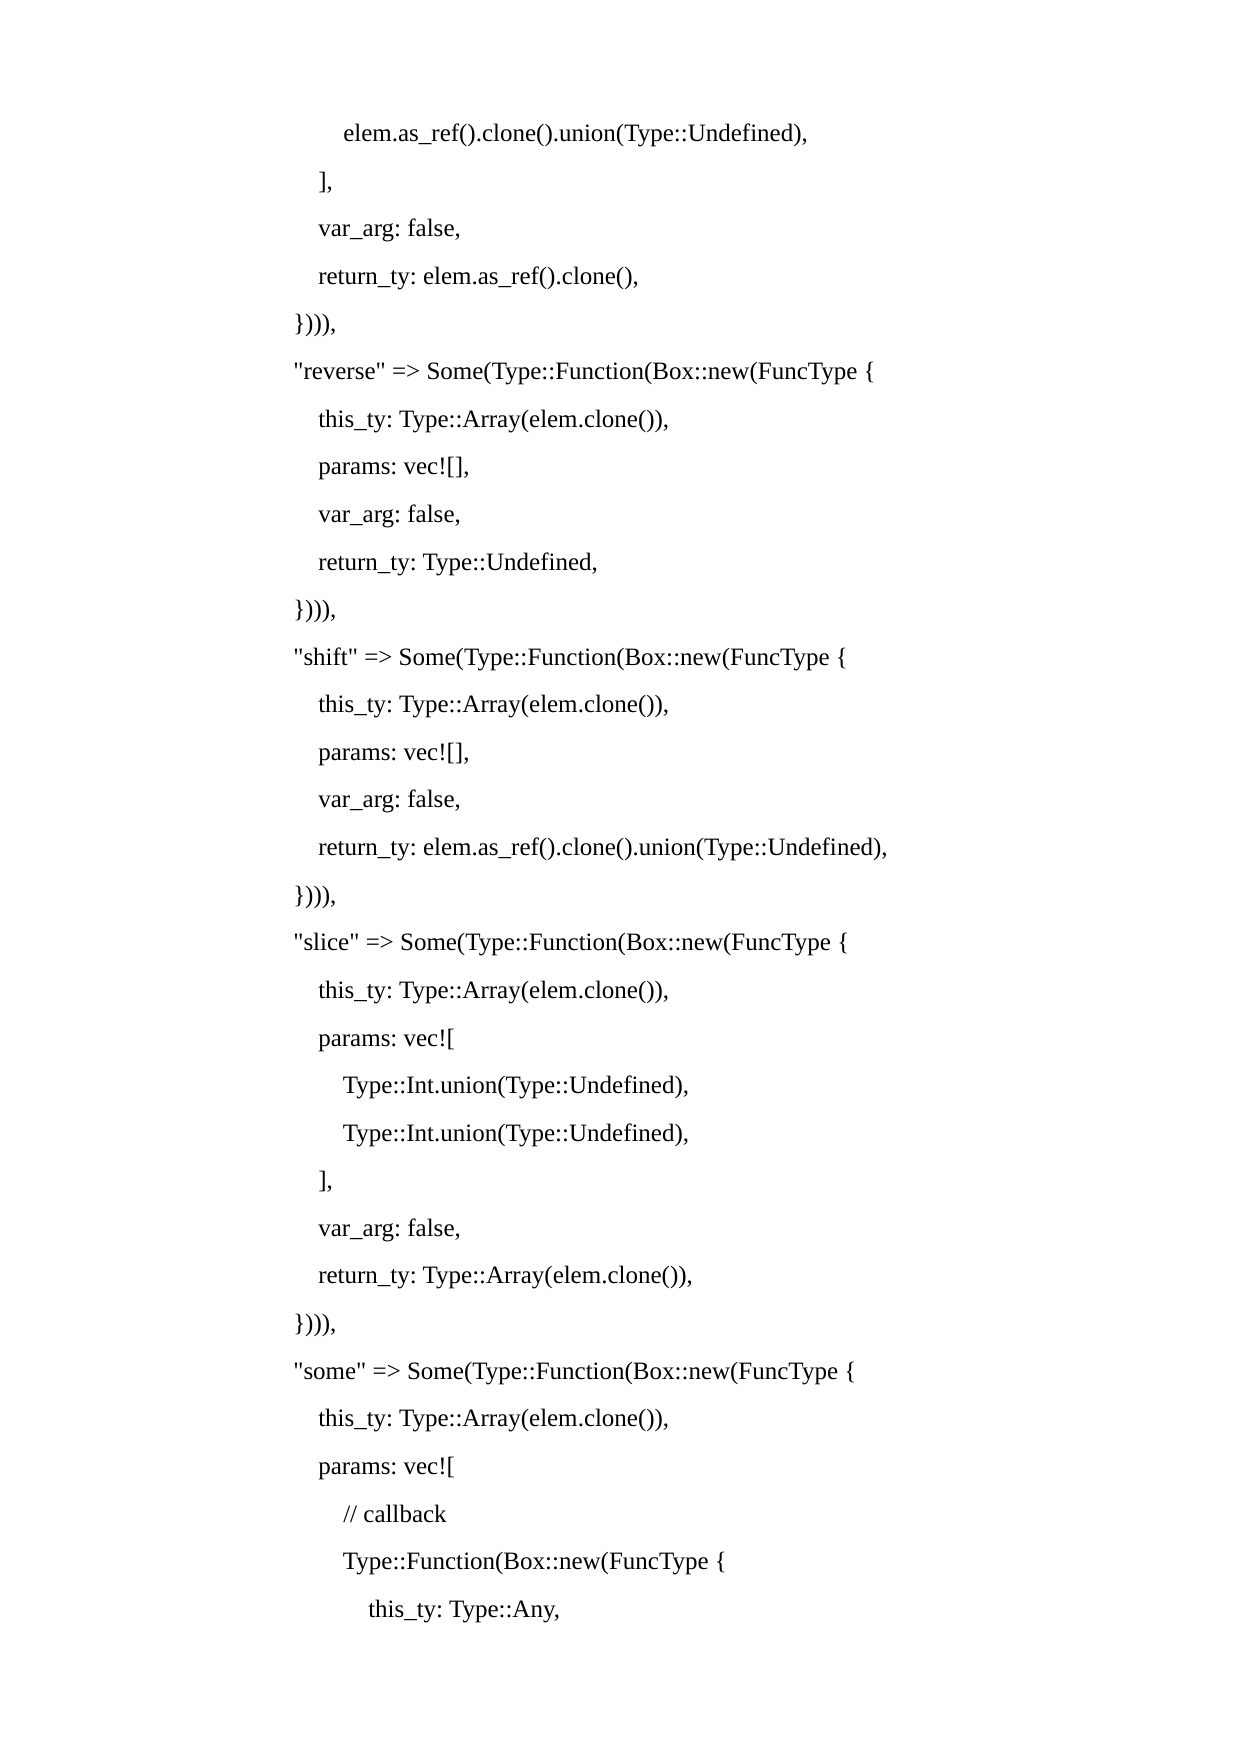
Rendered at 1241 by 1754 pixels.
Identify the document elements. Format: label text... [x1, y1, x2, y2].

text params: vec![], [118, 737, 1122, 766]
text params: vec![], [118, 451, 1122, 480]
text return_ty: Type::Undefined, [118, 547, 1122, 575]
text params: vec![ [118, 1023, 1122, 1051]
text this_ty: Type::Array(elem.clone()), [118, 689, 1122, 718]
text var_arg: false, [118, 499, 1122, 528]
text this_ty: Type::Array(elem.clone()), [118, 975, 1122, 1004]
text Type::Int.union(Type::Undefined), [118, 1070, 1122, 1099]
text }))), [118, 594, 1122, 623]
text ], [118, 1165, 1122, 1194]
text ], [118, 166, 1122, 194]
text }))), [118, 1308, 1122, 1337]
text params: vec![ [118, 1451, 1122, 1480]
text "reverse" => Some(Type::Function(Box::new(FuncType { [118, 356, 1122, 385]
text var_arg: false, [118, 1213, 1122, 1242]
text elem.as_ref().clone().union(Type::Undefined), [118, 118, 1122, 147]
text var_arg: false, [118, 784, 1122, 813]
text this_ty: Type::Any, [118, 1594, 1122, 1623]
text this_ty: Type::Array(elem.clone()), [118, 1403, 1122, 1432]
text "slice" => Some(Type::Function(Box::new(FuncType { [118, 927, 1122, 956]
text }))), [118, 880, 1122, 908]
text return_ty: elem.as_ref().clone(), [118, 261, 1122, 290]
text this_ty: Type::Array(elem.clone()), [118, 404, 1122, 432]
text }))), [118, 308, 1122, 337]
text return_ty: Type::Array(elem.clone()), [118, 1261, 1122, 1289]
text var_arg: false, [118, 213, 1122, 242]
text // callback [118, 1499, 1122, 1527]
text return_ty: elem.as_ref().clone().union(Type::Undefined), [118, 832, 1122, 861]
text Type::Int.union(Type::Undefined), [118, 1118, 1122, 1147]
text "shift" => Some(Type::Function(Box::new(FuncType { [118, 642, 1122, 671]
text Type::Function(Box::new(FuncType { [118, 1546, 1122, 1575]
text "some" => Some(Type::Function(Box::new(FuncType { [118, 1356, 1122, 1384]
